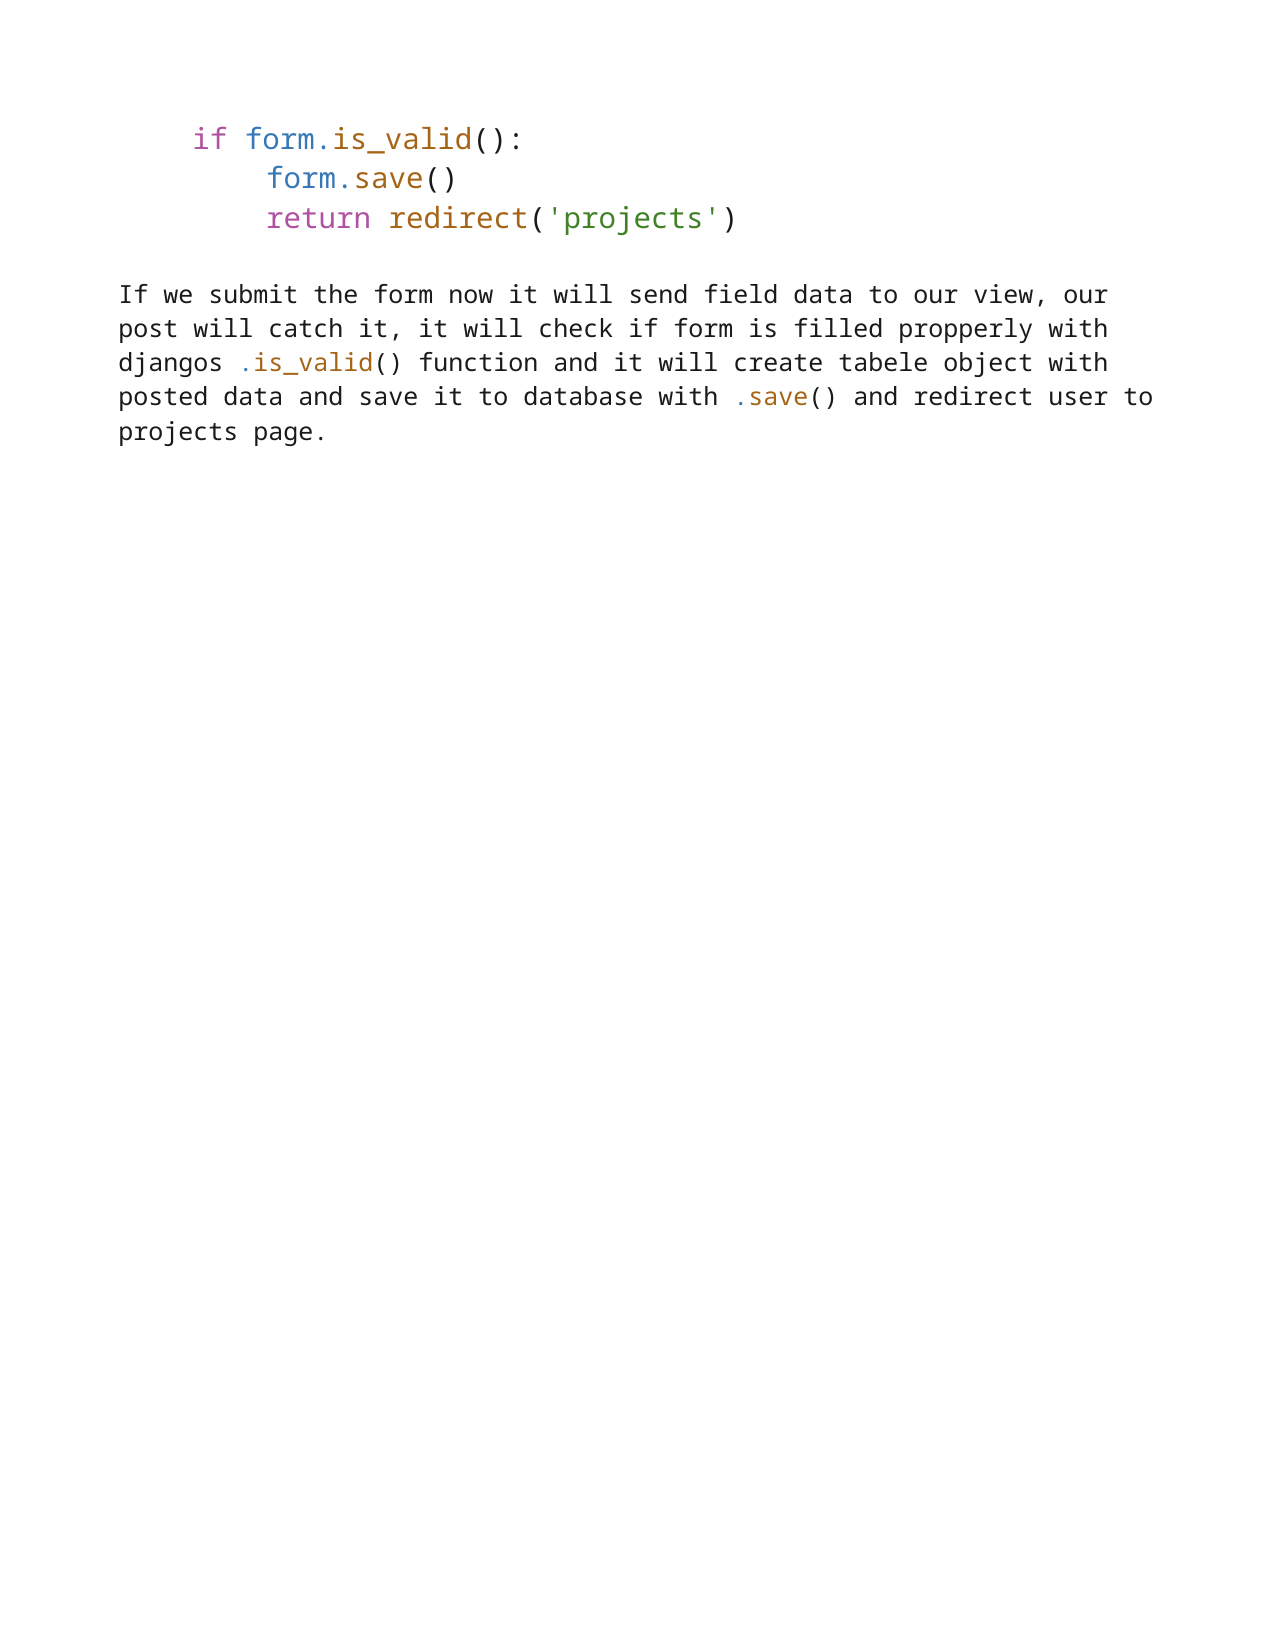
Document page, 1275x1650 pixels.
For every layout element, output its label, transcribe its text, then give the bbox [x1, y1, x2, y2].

text if form.is_valid(): [118, 118, 1157, 158]
text return redirect('projects') [118, 197, 1157, 237]
text If we submit the form now it will send field data to our view, our post will catch it, it will check if form is filled propperly with djangos .is_valid() function and it will create tabele object with posted data and save it to database with .save() and redirect user to projects page. [118, 277, 1157, 447]
text form.save() [118, 158, 1157, 197]
